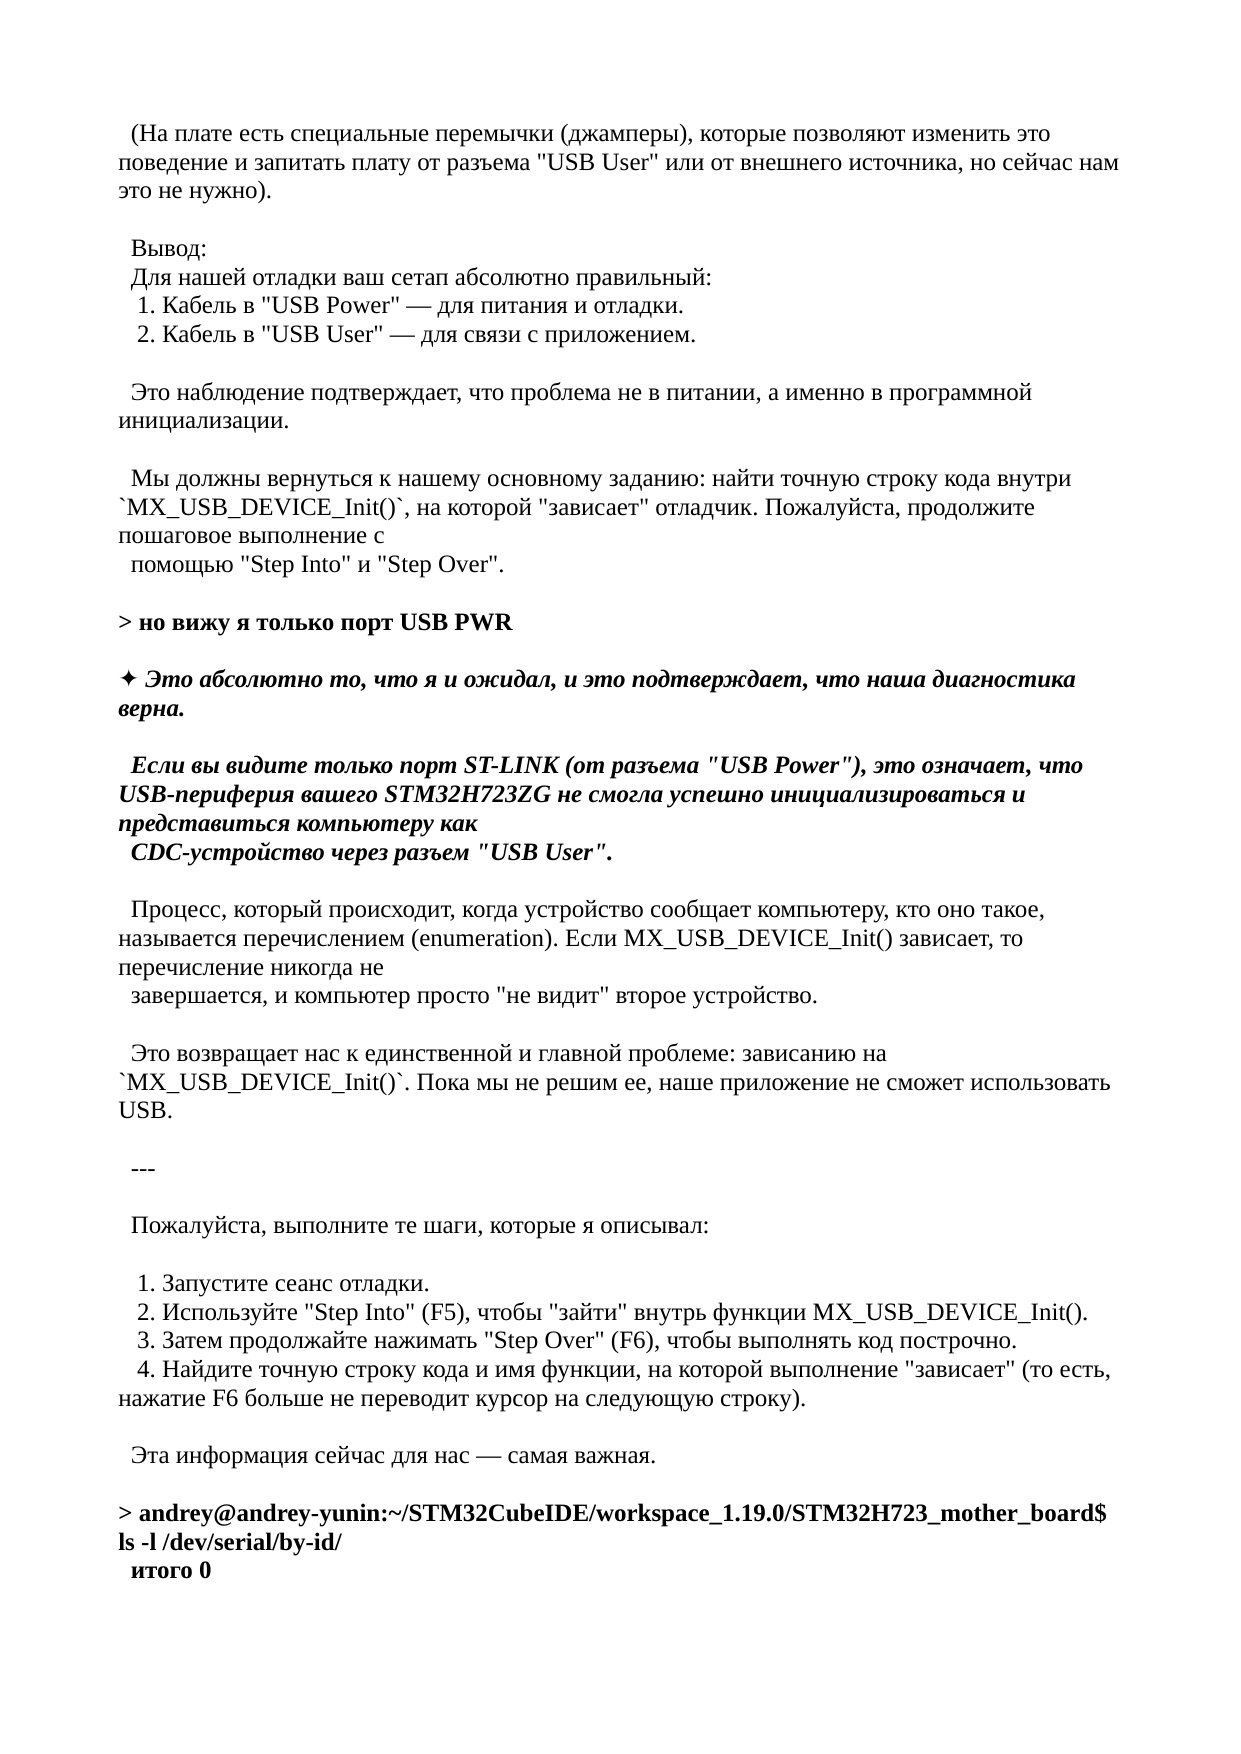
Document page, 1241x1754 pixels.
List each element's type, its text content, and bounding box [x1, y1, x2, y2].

text Эта информация сейчас для нас — самая важная. [118, 1441, 1122, 1469]
text Это наблюдение подтверждает, что проблема не в питании, а именно в программной инициализации. [118, 377, 1122, 434]
text 2. Используйте "Step Into" (F5), чтобы "зайти" внутрь функции MX_USB_DEVICE_Init(). [118, 1297, 1122, 1326]
text Если вы видите только порт ST-LINK (от разъема "USB Power"), это означает, что USB-периферия вашего STM32H723ZG не смогла успешно инициализироваться и представиться компьютеру как [118, 751, 1122, 837]
text итого 0 [118, 1556, 1122, 1584]
text ✦ Это абсолютно то, что я и ожидал, и это подтверждает, что наша диагностика верна. [118, 664, 1122, 722]
text CDC-устройство через разъем "USB User". [118, 837, 1122, 866]
text 4. Найдите точную строку кода и имя функции, на которой выполнение "зависает" (то есть, нажатие F6 больше не переводит курсор на следующую строку). [118, 1354, 1122, 1412]
text Это возвращает нас к единственной и главной проблеме: зависанию на `MX_USB_DEVICE_Init()`. Пока мы не решим ее, наше приложение не сможет использовать USB. [118, 1038, 1122, 1124]
text Для нашей отладки ваш сетап абсолютно правильный: [118, 262, 1122, 291]
text Пожалуйста, выполните те шаги, которые я описывал: [118, 1211, 1122, 1239]
text Мы должны вернуться к нашему основному заданию: найти точную строку кода внутри `MX_USB_DEVICE_Init()`, на которой "зависает" отладчик. Пожалуйста, продолжите пошаговое выполнение с [118, 463, 1122, 549]
text 2. Кабель в "USB User" — для связи с приложением. [118, 319, 1122, 348]
text (На плате есть специальные перемычки (джамперы), которые позволяют изменить это поведение и запитать плату от разъема "USB User" или от внешнего источника, но сейчас нам это не нужно). [118, 118, 1122, 204]
text Вывод: [118, 233, 1122, 262]
text завершается, и компьютер просто "не видит" второе устройство. [118, 981, 1122, 1009]
text Процесс, который происходит, когда устройство сообщает компьютеру, кто оно такое, называется перечислением (enumeration). Если MX_USB_DEVICE_Init() зависает, то перечисление никогда не [118, 894, 1122, 981]
text помощью "Step Into" и "Step Over". [118, 549, 1122, 578]
text > andrey@andrey-yunin:~/STM32CubeIDE/workspace_1.19.0/STM32H723_mother_board$ ls -l /dev/serial/by-id/ [118, 1498, 1122, 1556]
text 1. Кабель в "USB Power" — для питания и отладки. [118, 291, 1122, 319]
text > но вижу я только порт USB PWR [118, 607, 1122, 636]
text --- [118, 1153, 1122, 1182]
text 3. Затем продолжайте нажимать "Step Over" (F6), чтобы выполнять код построчно. [118, 1326, 1122, 1354]
text 1. Запустите сеанс отладки. [118, 1268, 1122, 1297]
